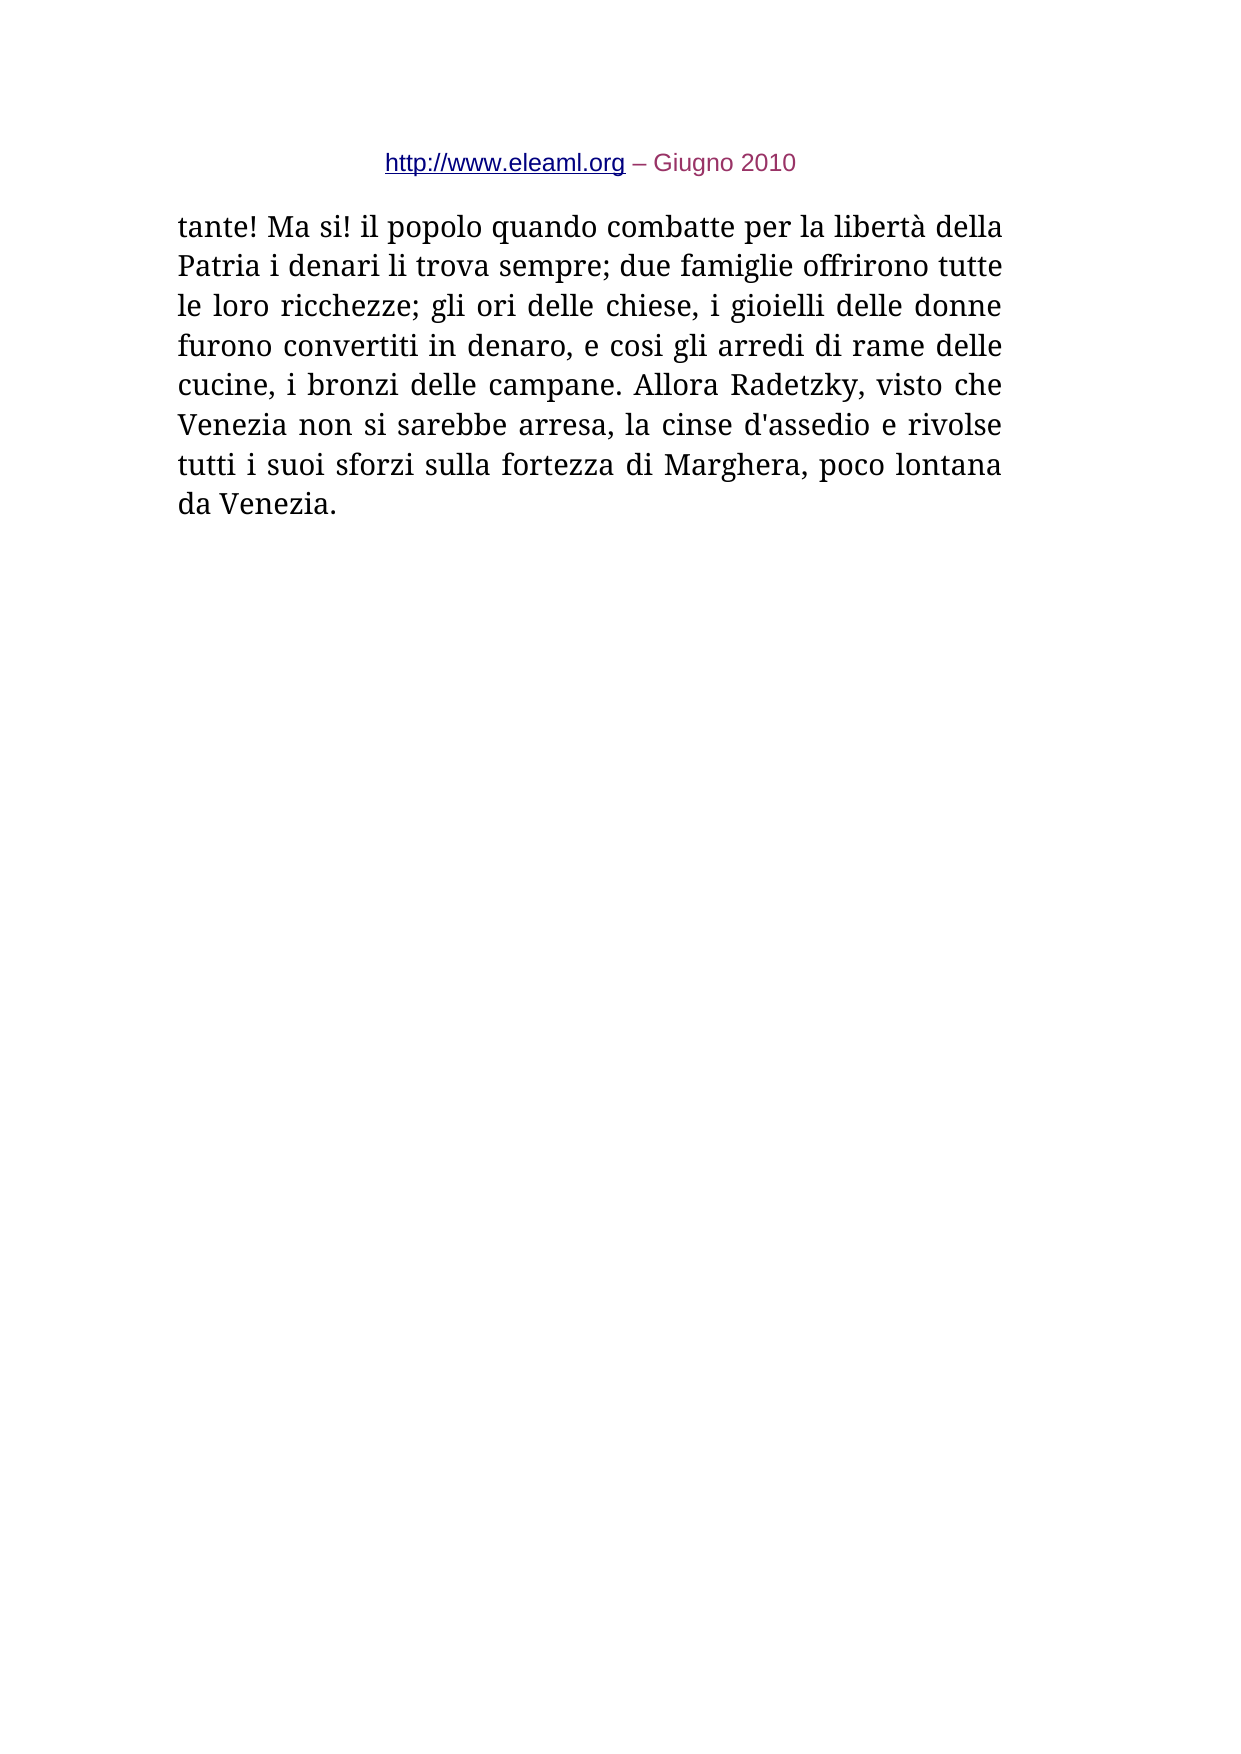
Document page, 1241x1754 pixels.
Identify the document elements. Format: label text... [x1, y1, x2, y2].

text tante! Ma si! il popolo quando combatte per la libertà della Patria i denari li trova sempre; due famiglie offrirono tutte le loro ricchezze; gli ori delle chiese, i gioielli delle donne furono convertiti in denaro, e cosi gli arredi di rame delle cucine, i bronzi delle campane. Allora Radetzky, visto che Venezia non si sarebbe arresa, la cinse d'assedio e rivolse tutti i suoi sforzi sulla fortezza di Marghera, poco lontana da Venezia. [177, 206, 1004, 523]
